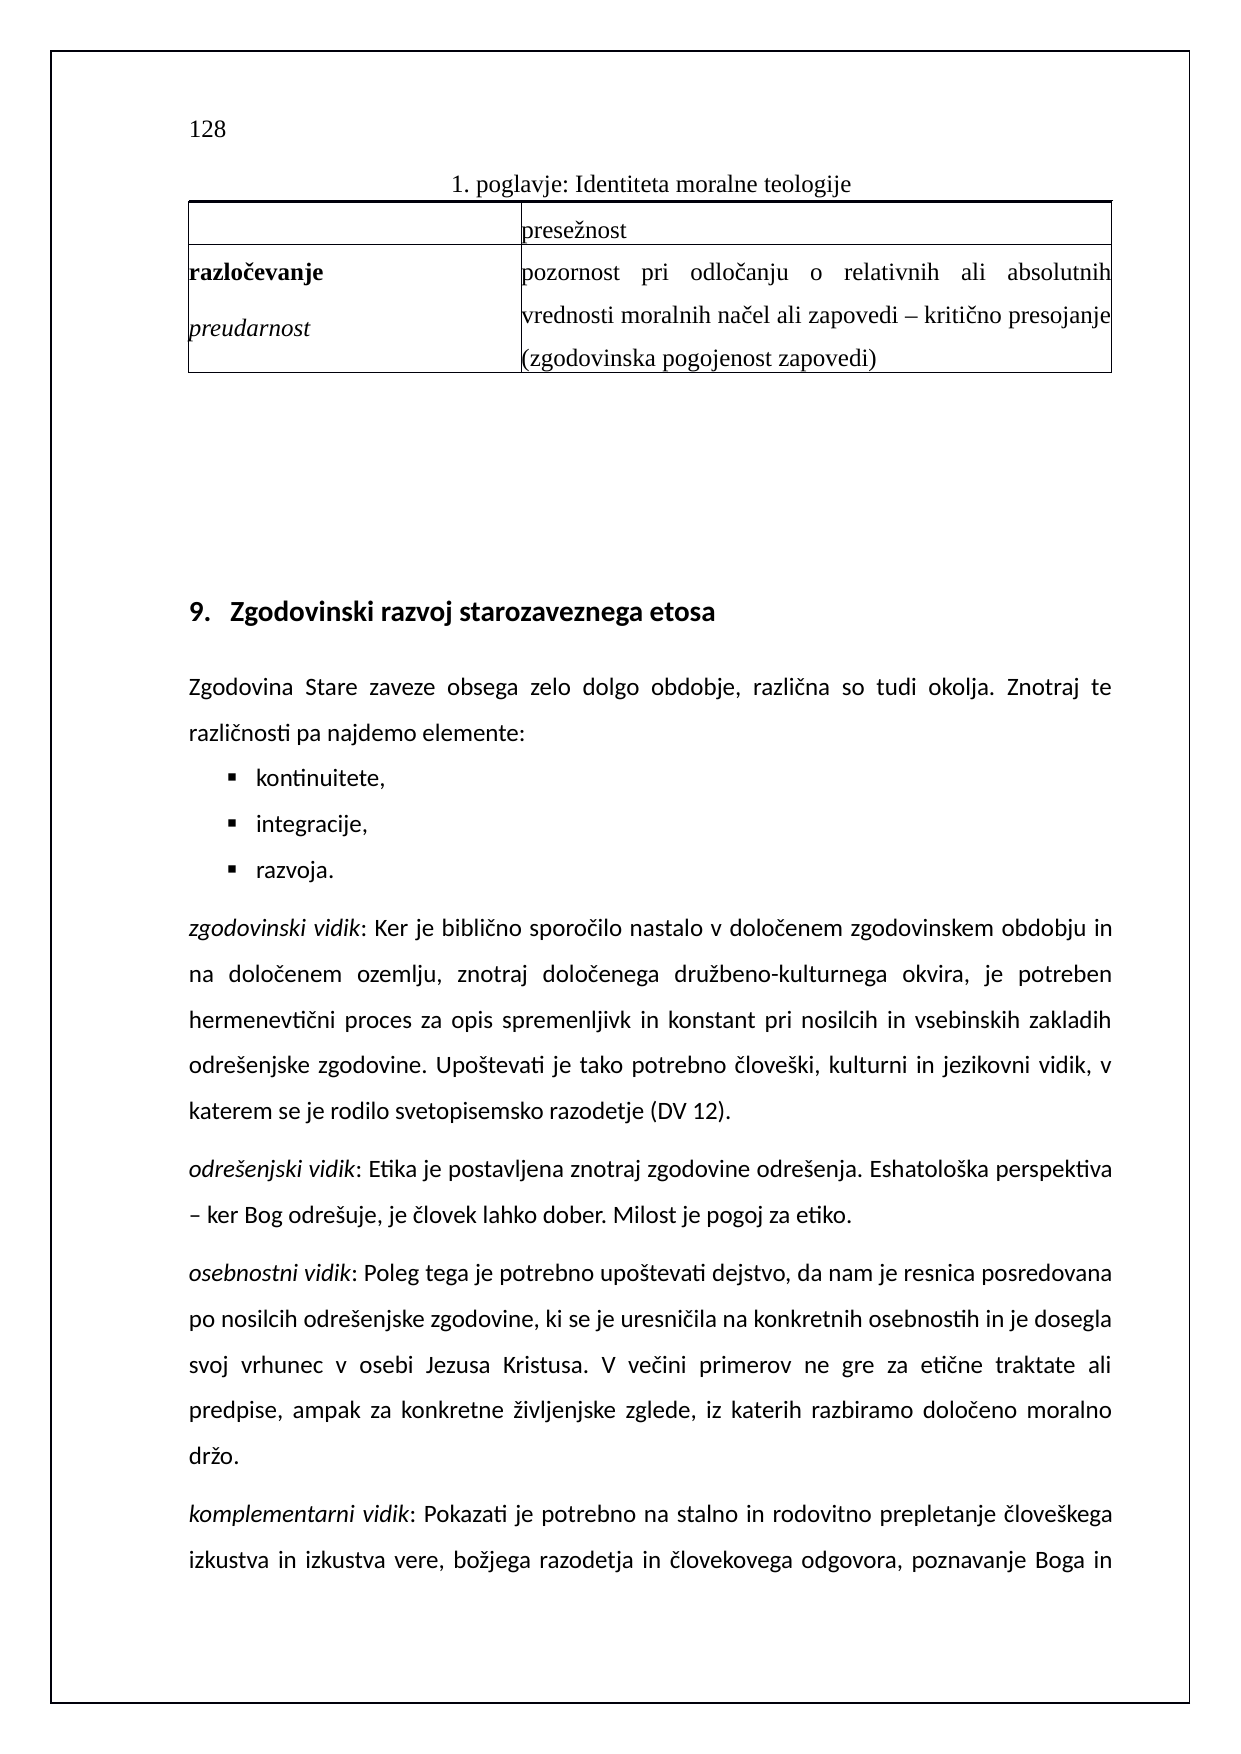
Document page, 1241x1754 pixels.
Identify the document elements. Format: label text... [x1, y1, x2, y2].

table_cell razločevanje preudarnost [189, 245, 521, 372]
text komplementarni vidik: Pokazati je potrebno na stalno in rodovitno prepletanje človeškega izkustva in izkustva vere, božjega razodetja in človekovega odgovora, poznavanje Boga in [189, 1498, 1113, 1575]
table_cell [189, 203, 521, 244]
table_cell pozornost pri odločanju o relativnih ali absolutnih vrednosti moralnih načel ali zapovedi – kritično presojanje (zgodovinska pogojenost zapovedi) [522, 245, 1111, 372]
text Zgodovina Stare zaveze obsega zelo dolgo obdobje, različna so tudi okolja. Znotraj te različnosti pa najdemo elemente: [189, 671, 1113, 747]
subtitle Zgodovinski razvoj starozaveznega etosa [189, 593, 1113, 628]
text odrešenjski vidik: Etika je postavljena znotraj zgodovine odrešenja. Eshatološka perspektiva – ker Bog odrešuje, je človek lahko dober. Milost je pogoj za etiko. [189, 1153, 1113, 1230]
list kontinuitete, [226, 763, 1113, 793]
table_cell presežnost [522, 203, 1111, 244]
text osebnostni vidik: Poleg tega je potrebno upoštevati dejstvo, da nam je resnica posredovana po nosilcih odrešenjske zgodovine, ki se je uresničila na konkretnih osebnostih in je dosegla svoj vrhunec v osebi Jezusa Kristusa. V večini primerov ne gre za etične traktate ali predpise, ampak za konkretne življenjske zglede, iz katerih razbiramo določeno moralno držo. [189, 1257, 1113, 1471]
list integracije, [226, 808, 1113, 839]
list razvoja. [226, 854, 1113, 884]
text zgodovinski vidik: Ker je biblično sporočilo nastalo v določenem zgodovinskem obdobju in na določenem ozemlju, znotraj določenega družbeno-kulturnega okvira, je potreben hermenevtični proces za opis spremenljivk in konstant pri nosilcih in vsebinskih zakladih odrešenjske zgodovine. Upoštevati je tako potrebno človeški, kulturni in jezikovni vidik, v katerem se je rodilo svetopisemsko razodetje (DV 12). [189, 912, 1113, 1126]
